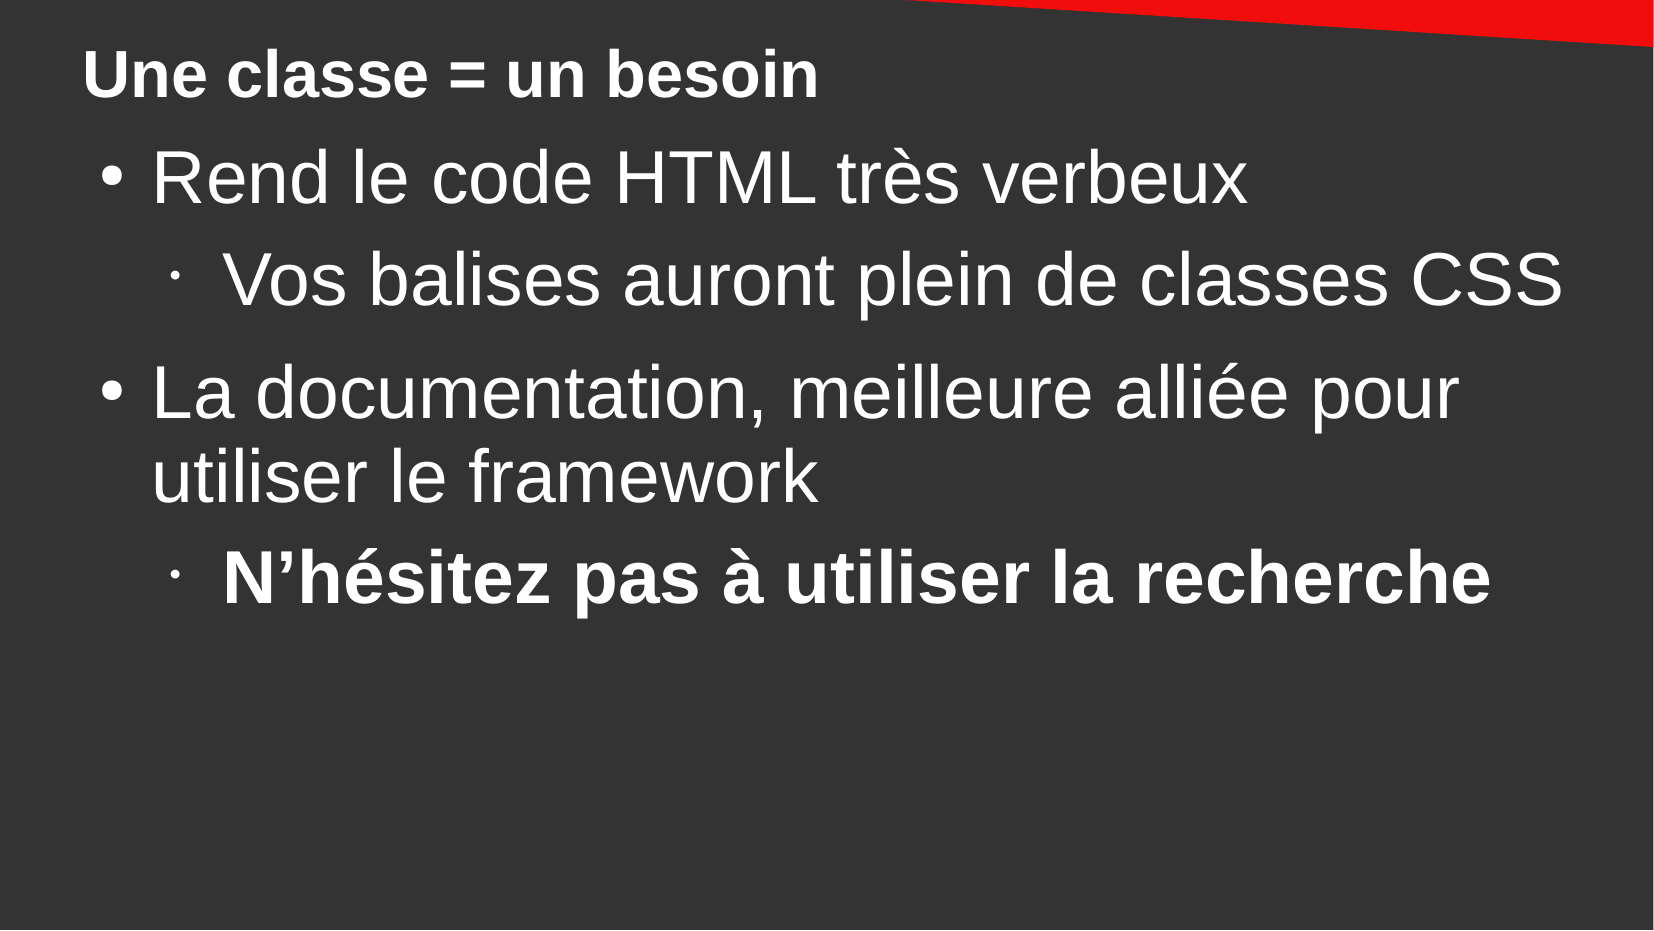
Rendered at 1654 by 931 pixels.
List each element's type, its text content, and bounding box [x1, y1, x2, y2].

text_box [905, 0, 1654, 48]
title Une classe = un besoin [82, 37, 1571, 114]
list Rend le code HTML très verbeux Vos balises auront plein de classes CSS La documentation, meilleure alliée pour utiliser le framework N’hésitez pas à utiliser la recherche [80, 135, 1620, 733]
